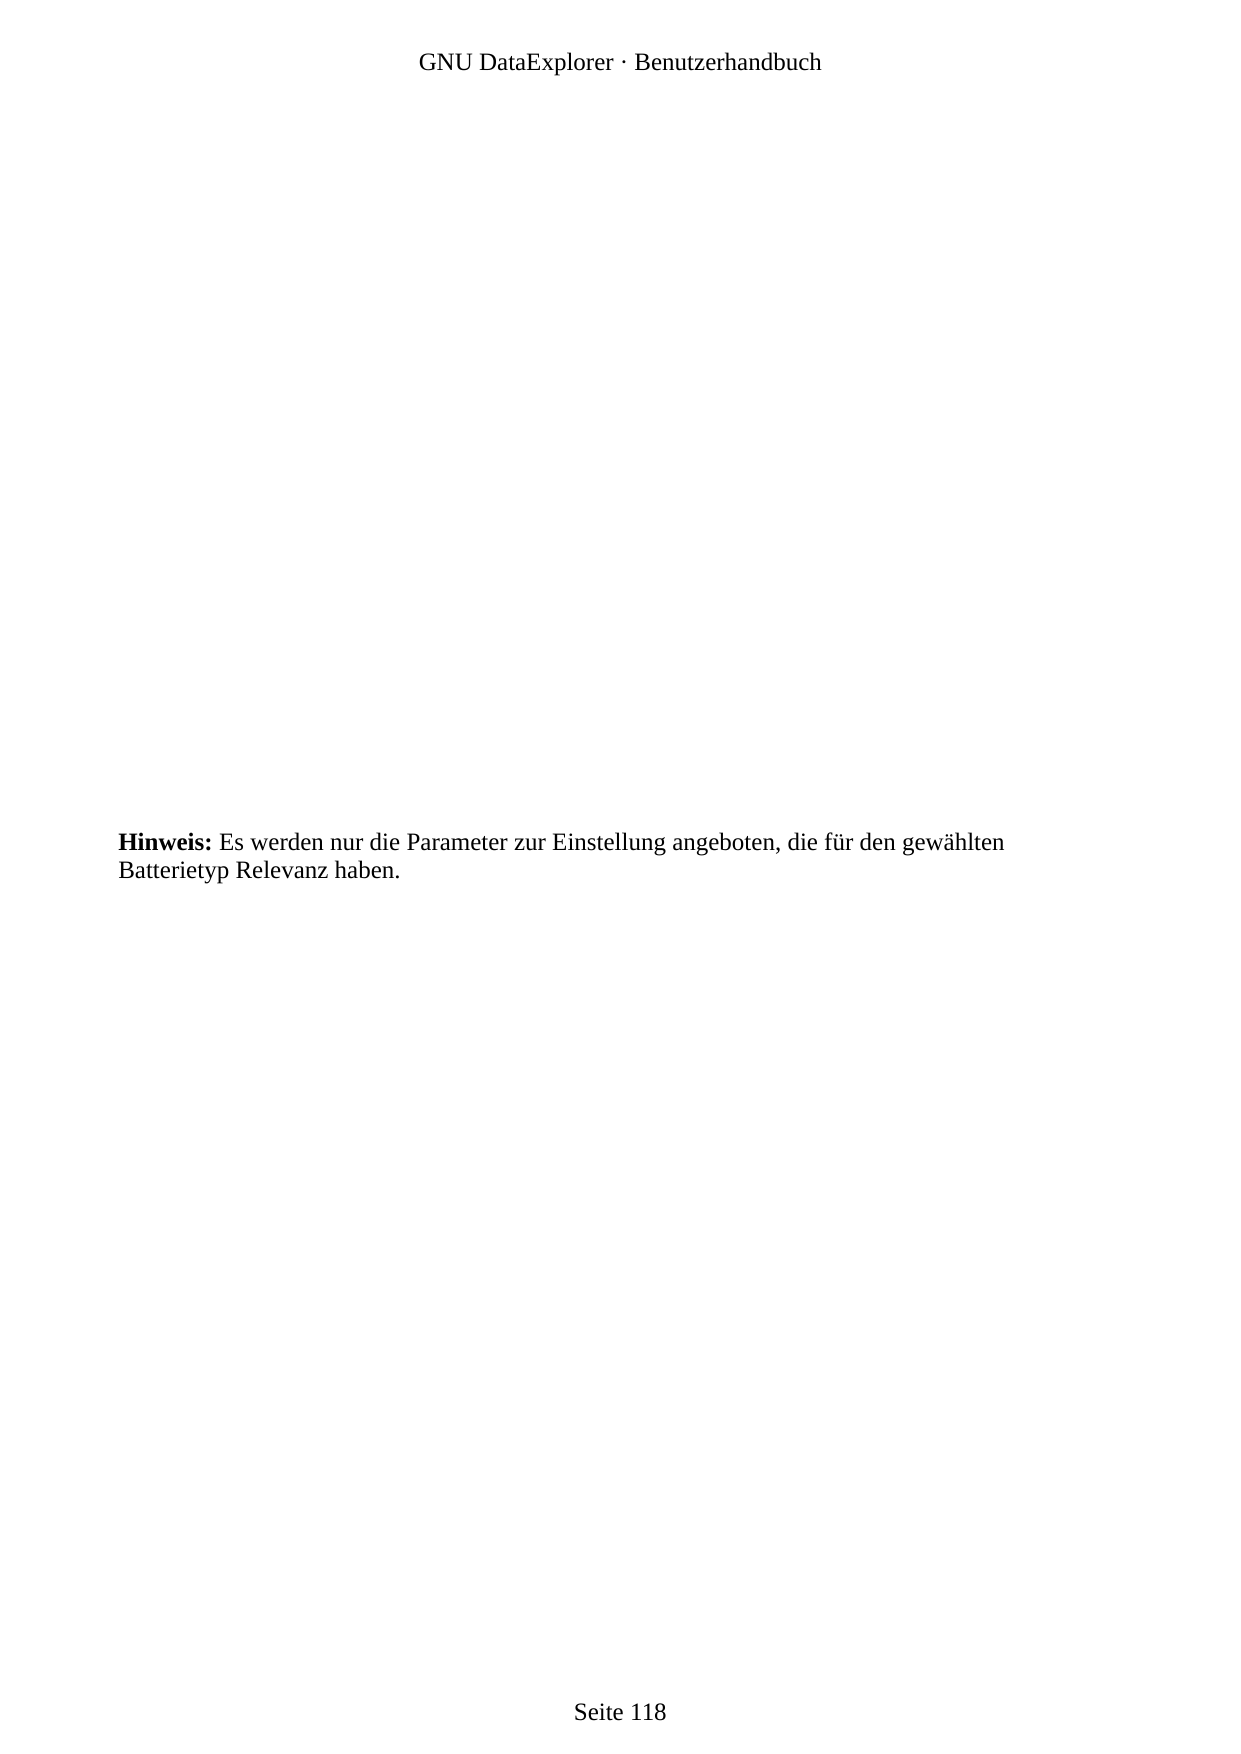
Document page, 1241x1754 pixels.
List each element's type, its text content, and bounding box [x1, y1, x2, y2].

text Hinweis: Es werden nur die Parameter zur Einstellung angeboten, die für den gewählten Batterietyp Relevanz haben. [118, 827, 1122, 884]
